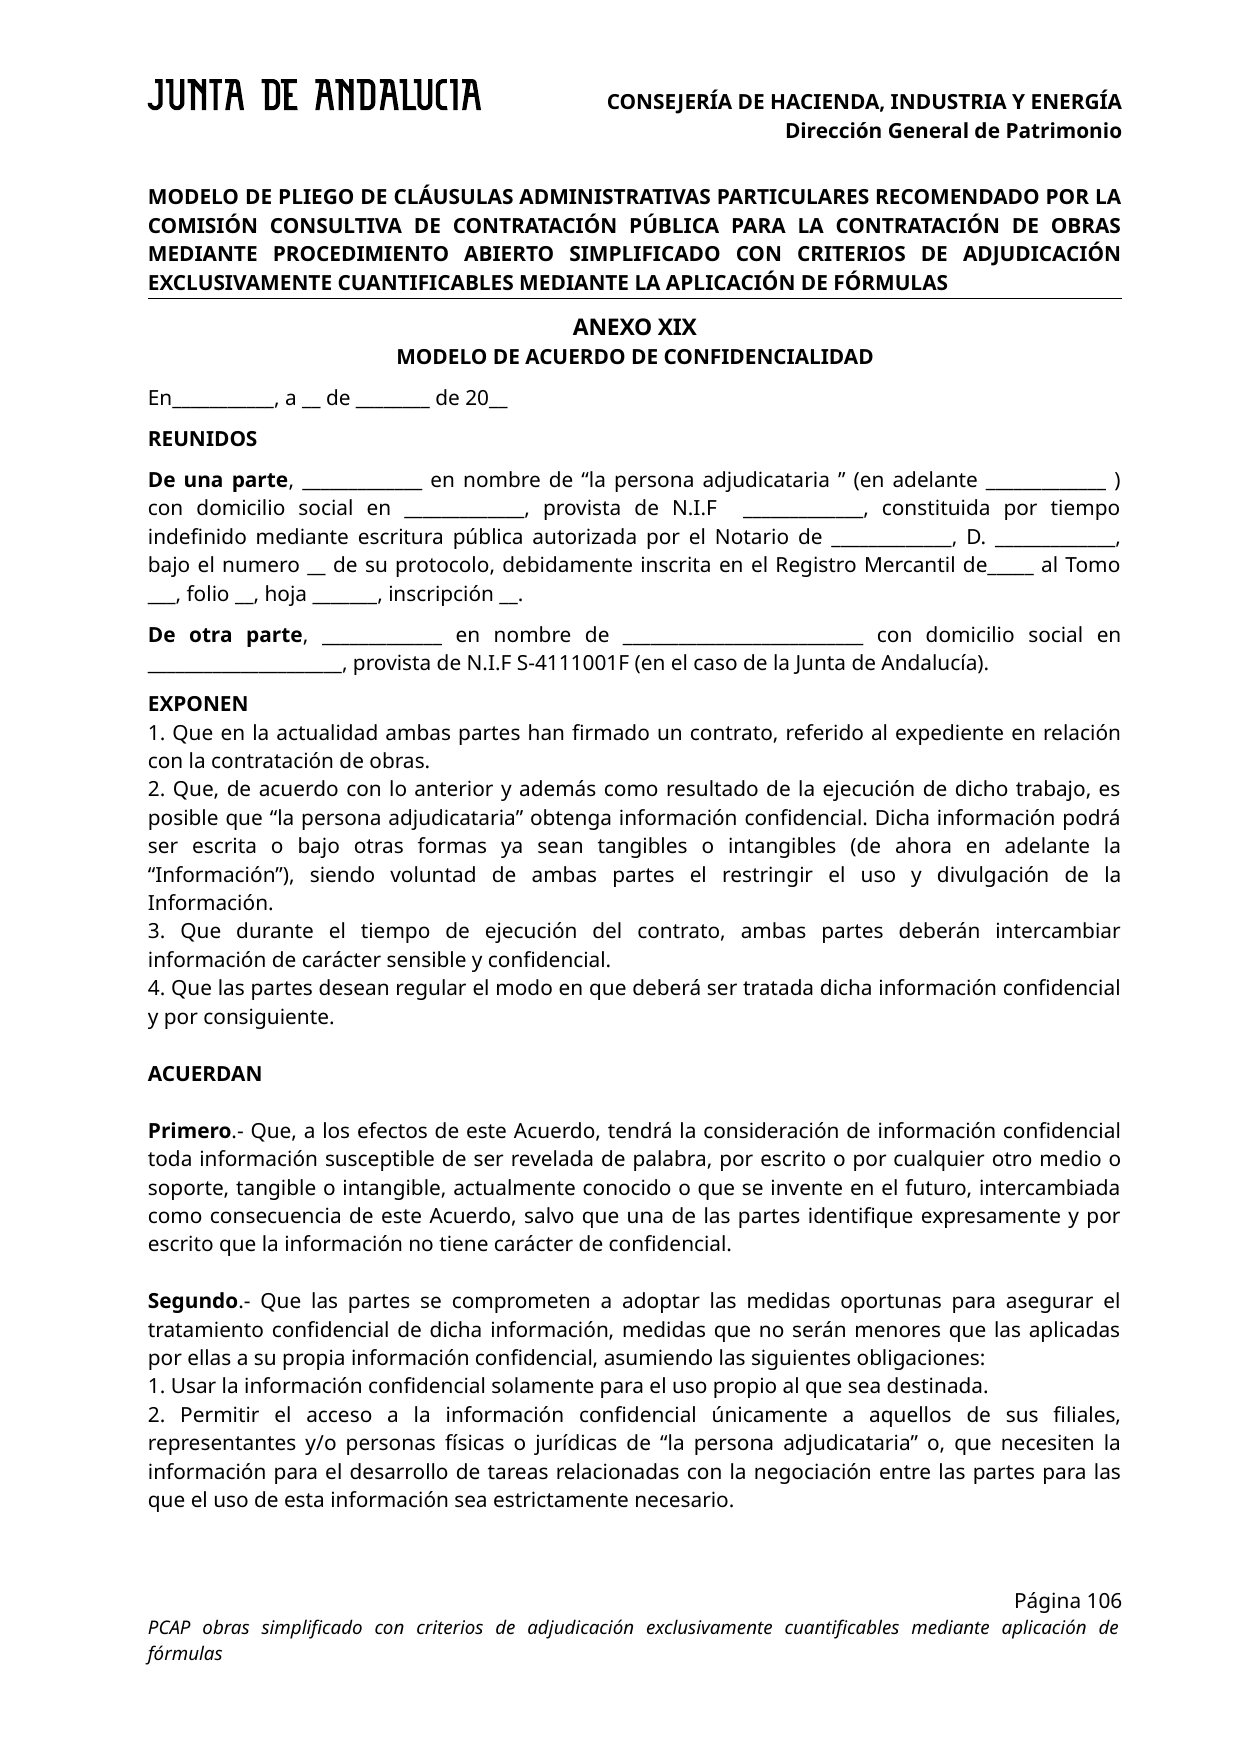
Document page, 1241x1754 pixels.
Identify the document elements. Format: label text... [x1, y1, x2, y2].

text 2. Permitir el acceso a la información confidencial únicamente a aquellos de sus filiales, representantes y/o personas físicas o jurídicas de “la persona adjudicataria” o, que necesiten la información para el desarrollo de tareas relacionadas con la negociación entre las partes para las que el uso de esta información sea estrictamente necesario. [148, 1400, 1122, 1514]
text ACUERDAN [148, 1059, 1122, 1087]
text 3. Que durante el tiempo de ejecución del contrato, ambas partes deberán intercambiar información de carácter sensible y confidencial. [148, 917, 1122, 973]
text En___________, a __ de ________ de 20__ [148, 383, 1122, 412]
text De otra parte, _____________ en nombre de __________________________ con domicilio social en _____________________, provista de N.I.F S-4111001F (en el caso de la Junta de Andalucía). [148, 620, 1122, 677]
text REUNIDOS [148, 424, 1122, 453]
text De una parte, _____________ en nombre de “la persona adjudicataria ” (en adelante _____________ ) con domicilio social en _____________, provista de N.I.F _____________, constituida por tiempo indefinido mediante escritura pública autorizada por el Notario de _____________, D. _____________, bajo el numero __ de su protocolo, debidamente inscrita en el Registro Mercantil de_____ al Tomo ___, folio __, hoja _______, inscripción __. [148, 465, 1122, 607]
text Segundo.- Que las partes se comprometen a adoptar las medidas oportunas para asegurar el tratamiento confidencial de dicha información, medidas que no serán menores que las aplicadas por ellas a su propia información confidencial, asumiendo las siguientes obligaciones: [148, 1286, 1122, 1372]
text MODELO DE ACUERDO DE CONFIDENCIALIDAD [148, 342, 1122, 371]
text 1. Que en la actualidad ambas partes han firmado un contrato, referido al expediente en relación con la contratación de obras. [148, 718, 1122, 774]
text ANEXO XIX [148, 311, 1122, 342]
text Primero.- Que, a los efectos de este Acuerdo, tendrá la consideración de información confidencial toda información susceptible de ser revelada de palabra, por escrito o por cualquier otro medio o soporte, tangible o intangible, actualmente conocido o que se invente en el futuro, intercambiada como consecuencia de este Acuerdo, salvo que una de las partes identifique expresamente y por escrito que la información no tiene carácter de confidencial. [148, 1116, 1122, 1258]
text EXPONEN [148, 689, 1039, 718]
text 2. Que, de acuerdo con lo anterior y además como resultado de la ejecución de dicho trabajo, es posible que “la persona adjudicataria” obtenga información confidencial. Dicha información podrá ser escrita o bajo otras formas ya sean tangibles o intangibles (de ahora en adelante la “Información”), siendo voluntad de ambas partes el restringir el uso y divulgación de la Información. [148, 774, 1122, 917]
text 1. Usar la información confidencial solamente para el uso propio al que sea destinada. [148, 1372, 1122, 1400]
text MODELO DE PLIEGO DE CLÁUSULAS ADMINISTRATIVAS PARTICULARES RECOMENDADO POR LA COMISIÓN CONSULTIVA DE CONTRATACIÓN PÚBLICA PARA LA CONTRATACIÓN DE OBRAS MEDIANTE PROCEDIMIENTO ABIERTO SIMPLIFICADO CON CRITERIOS DE ADJUDICACIÓN EXCLUSIVAMENTE CUANTIFICABLES MEDIANTE LA APLICACIÓN DE FÓRMULAS [148, 182, 1122, 298]
text 4. Que las partes desean regular el modo en que deberá ser tratada dicha información confidencial y por consiguiente. [148, 973, 1122, 1030]
